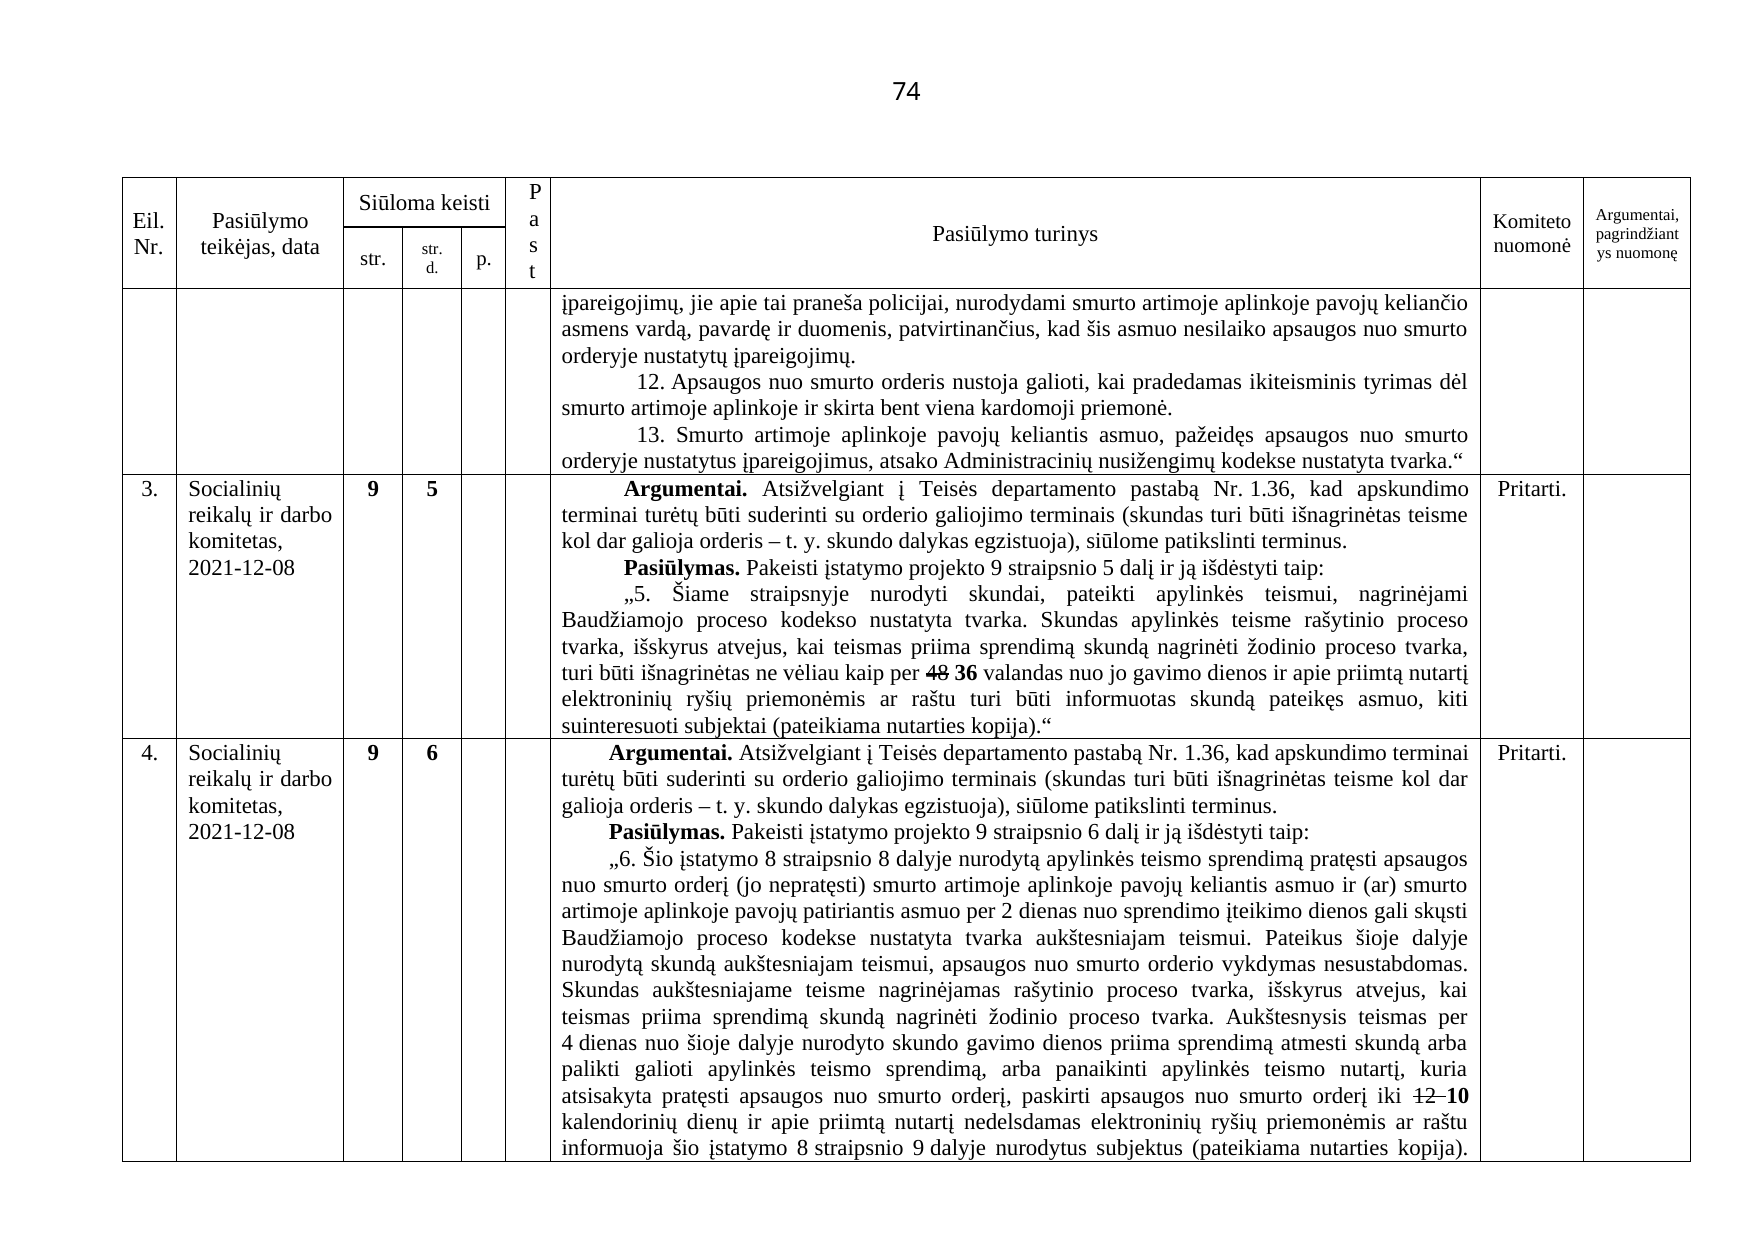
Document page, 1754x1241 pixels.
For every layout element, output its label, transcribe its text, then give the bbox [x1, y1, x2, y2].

table_cell [506, 289, 550, 473]
table_header Siūloma keisti [344, 178, 505, 226]
table_cell p. [462, 228, 505, 288]
table_header Pastabos [506, 178, 550, 288]
table_cell [403, 289, 461, 473]
table_cell įpareigojimų, jie apie tai praneša policijai, nurodydami smurto artimoje aplinkoje pavojų keliančio asmens vardą, pavardę ir duomenis, patvirtinančius, kad šis asmuo nesilaiko apsaugos nuo smurto orderyje nustatytų įpareigojimų. 12. Apsaugos nuo smurto orderis nustoja galioti, kai pradedamas ikiteisminis tyrimas dėl smurto artimoje aplinkoje ir skirta bent viena kardomoji priemonė. 13. Smurto artimoje aplinkoje pavojų keliantis asmuo, pažeidęs apsaugos nuo smurto orderyje nustatytus įpareigojimus, atsako Administracinių nusižengimų kodekse nustatyta tvarka.“ [551, 289, 1480, 473]
table_cell [506, 739, 550, 1161]
table_cell [1584, 739, 1690, 1161]
table_cell [1584, 289, 1690, 473]
table_cell [462, 289, 505, 473]
table_cell 9 [344, 739, 402, 1161]
table_cell 4. [123, 739, 176, 1161]
table_cell Argumentai. Atsižvelgiant į Teisės departamento pastabą Nr. 1.36, kad apskundimo terminai turėtų būti suderinti su orderio galiojimo terminais (skundas turi būti išnagrinėtas teisme kol dar galioja orderis – t. y. skundo dalykas egzistuoja), siūlome patikslinti terminus. Pasiūlymas. Pakeisti įstatymo projekto 9 straipsnio 6 dalį ir ją išdėstyti taip: „6. Šio įstatymo 8 straipsnio 8 dalyje nurodytą apylinkės teismo sprendimą pratęsti apsaugos nuo smurto orderį (jo nepratęsti) smurto artimoje aplinkoje pavojų keliantis asmuo ir (ar) smurto artimoje aplinkoje pavojų patiriantis asmuo per 2 dienas nuo sprendimo įteikimo dienos gali skųsti Baudžiamojo proceso kodekse nustatyta tvarka aukštesniajam teismui. Pateikus šioje dalyje nurodytą skundą aukštesniajam teismui, apsaugos nuo smurto orderio vykdymas nesustabdomas. Skundas aukštesniajame teisme nagrinėjamas rašytinio proceso tvarka, išskyrus atvejus, kai teismas priima sprendimą skundą nagrinėti žodinio proceso tvarka. Aukštesnysis teismas per 4 dienas nuo šioje dalyje nurodyto skundo gavimo dienos priima sprendimą atmesti skundą arba palikti galioti apylinkės teismo sprendimą, arba panaikinti apylinkės teismo nutartį, kuria atsisakyta pratęsti apsaugos nuo smurto orderį, paskirti apsaugos nuo smurto orderį iki 12 10 kalendorinių dienų ir apie priimtą nutartį nedelsdamas elektroninių ryšių priemonėmis ar raštu informuoja šio įstatymo 8 straipsnio 9 dalyje nurodytus subjektus (pateikiama nutarties kopija). [551, 739, 1480, 1161]
table_cell str. d. [403, 228, 461, 288]
table_cell [344, 289, 402, 473]
table_header Komiteto nuomonė [1481, 178, 1583, 288]
table_cell 6 [403, 739, 461, 1161]
table_cell [462, 475, 505, 738]
table_cell Pritarti. [1481, 475, 1583, 738]
table_cell 3. [123, 475, 176, 738]
table_cell str. [344, 228, 402, 288]
table_cell [462, 739, 505, 1161]
table_header Eil. Nr. [123, 178, 176, 288]
table_cell [506, 475, 550, 738]
table_header Pasiūlymo turinys [551, 178, 1480, 288]
table_cell [123, 289, 176, 473]
table_cell Pritarti. [1481, 739, 1583, 1161]
table_cell [1481, 289, 1583, 473]
table_cell 5 [403, 475, 461, 738]
table_cell [1584, 475, 1690, 738]
table_header Pasiūlymo teikėjas, data [177, 178, 343, 288]
table_cell Socialinių reikalų ir darbo komitetas, 2021-12-08 [177, 475, 343, 738]
table_cell 9 [344, 475, 402, 738]
table_cell Socialinių reikalų ir darbo komitetas, 2021-12-08 [177, 739, 343, 1161]
table_header Argumentai, pagrindžiantys nuomonę [1584, 178, 1690, 288]
table_cell [177, 289, 343, 473]
table_cell Argumentai. Atsižvelgiant į Teisės departamento pastabą Nr. 1.36, kad apskundimo terminai turėtų būti suderinti su orderio galiojimo terminais (skundas turi būti išnagrinėtas teisme kol dar galioja orderis – t. y. skundo dalykas egzistuoja), siūlome patikslinti terminus. Pasiūlymas. Pakeisti įstatymo projekto 9 straipsnio 5 dalį ir ją išdėstyti taip: „5. Šiame straipsnyje nurodyti skundai, pateikti apylinkės teismui, nagrinėjami Baudžiamojo proceso kodekso nustatyta tvarka. Skundas apylinkės teisme rašytinio proceso tvarka, išskyrus atvejus, kai teismas priima sprendimą skundą nagrinėti žodinio proceso tvarka, turi būti išnagrinėtas ne vėliau kaip per 48 36 valandas nuo jo gavimo dienos ir apie priimtą nutartį elektroninių ryšių priemonėmis ar raštu turi būti informuotas skundą pateikęs asmuo, kiti suinteresuoti subjektai (pateikiama nutarties kopija).“ [551, 475, 1480, 738]
